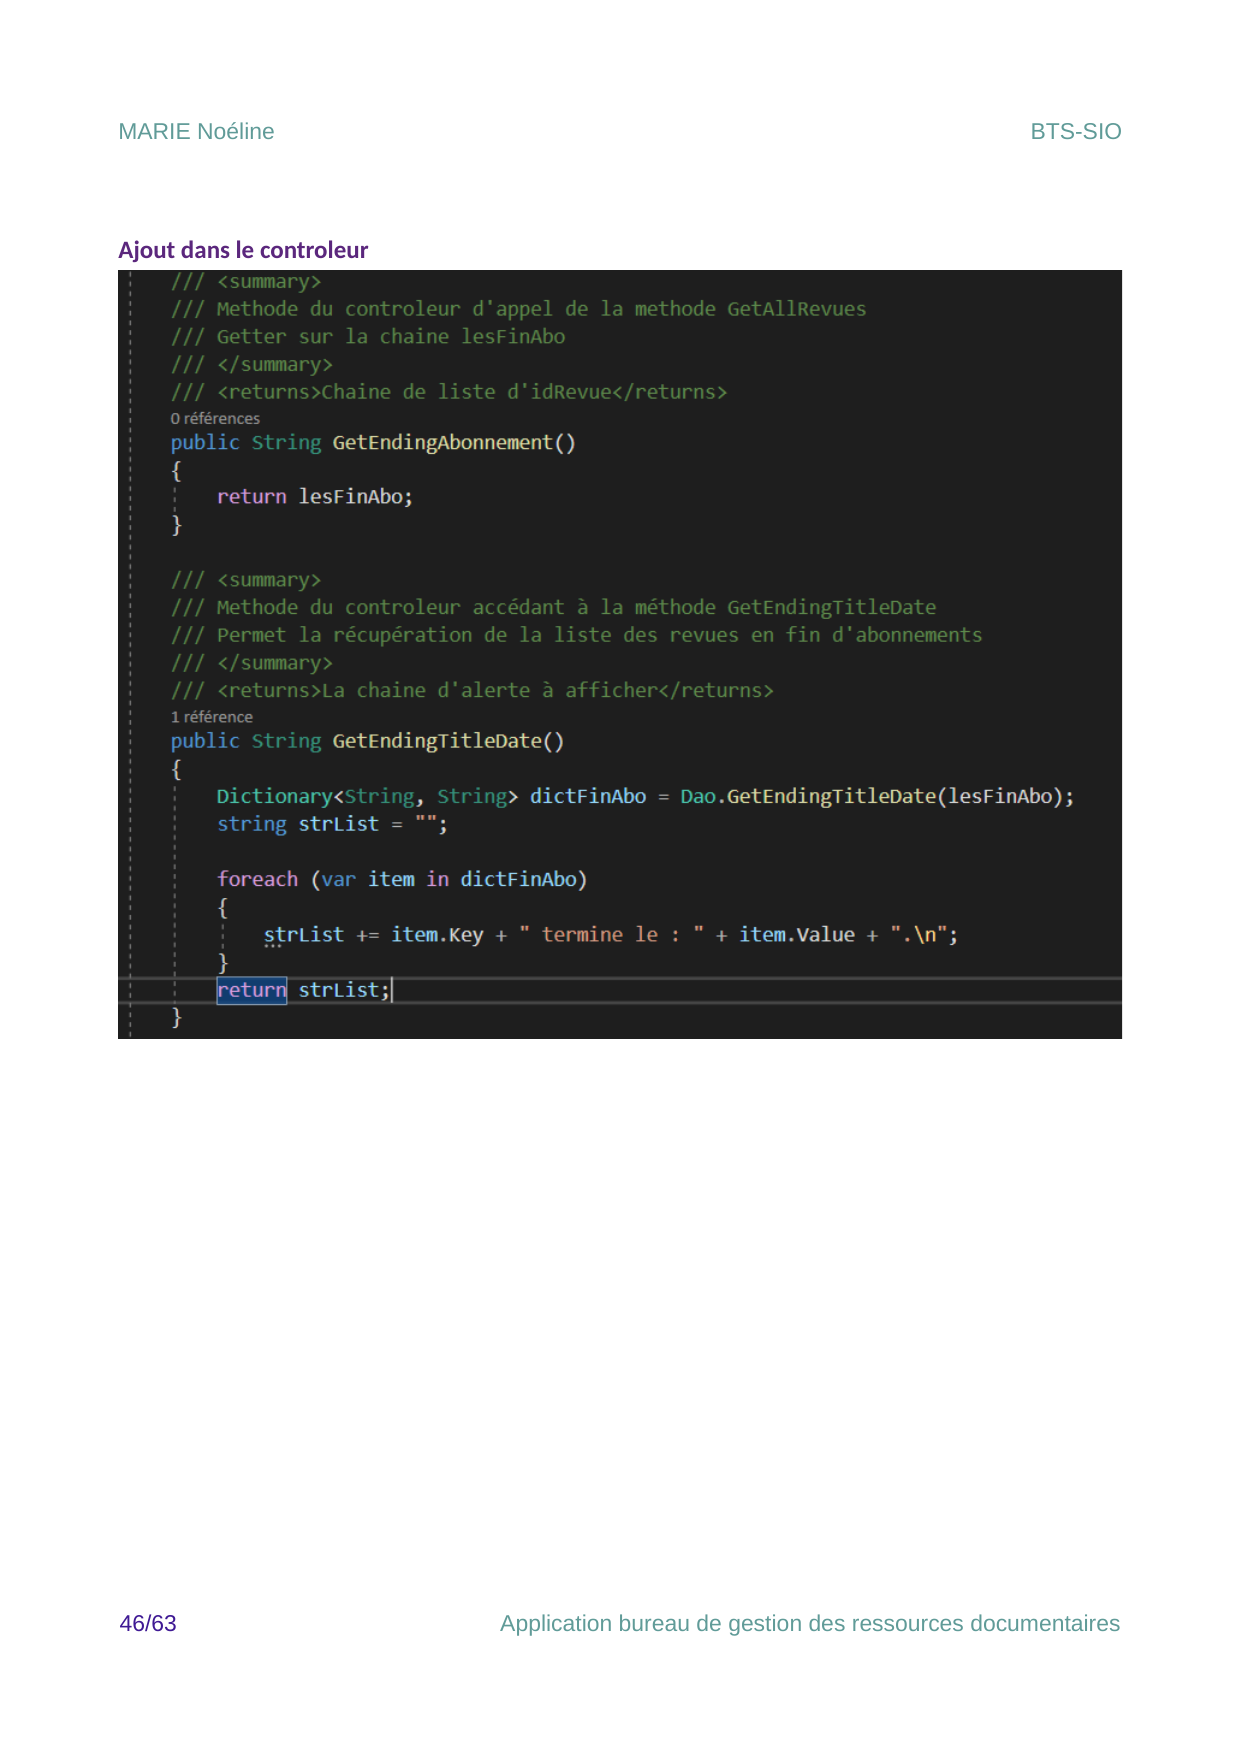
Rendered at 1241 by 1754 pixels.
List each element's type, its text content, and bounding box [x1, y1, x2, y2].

picture [118, 270, 1123, 1039]
subtitle Ajout dans le controleur [118, 234, 1122, 264]
